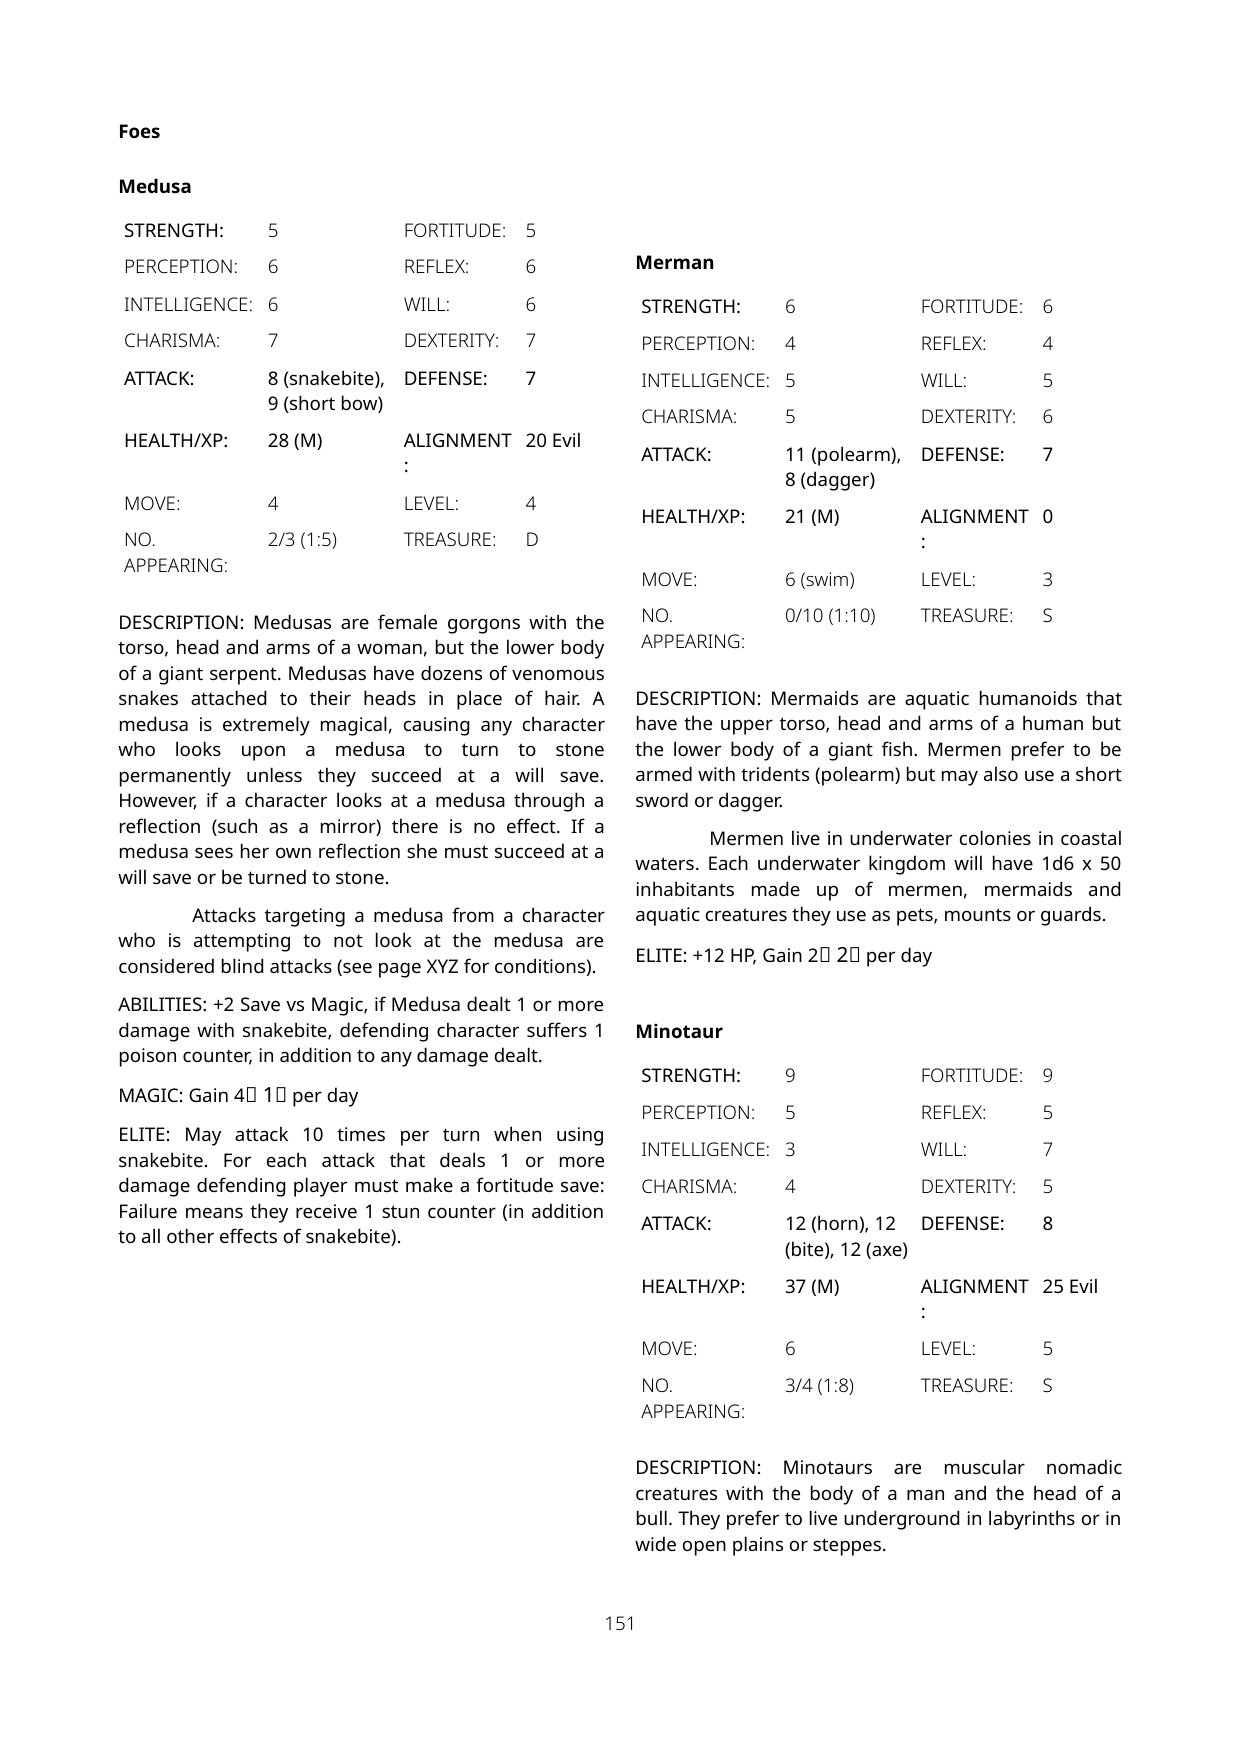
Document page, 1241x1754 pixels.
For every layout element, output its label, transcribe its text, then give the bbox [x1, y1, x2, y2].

table_cell INTELLIGENCE: [118, 285, 262, 322]
table_cell 7 [1037, 435, 1123, 498]
table_cell MOVE: [118, 484, 262, 521]
table_cell INTELLIGENCE: [635, 1131, 779, 1168]
table_cell PERCEPTION: [635, 1094, 779, 1131]
table_cell ALIGNMENT: [915, 498, 1037, 560]
table_cell ATTACK: [118, 359, 262, 422]
table_header 5 [262, 211, 398, 248]
table_cell 37 (M) [779, 1267, 915, 1330]
table_cell 5 [779, 398, 915, 435]
text ELITE: May attack 10 times per turn when using snakebite. For each attack that deals 1 or more damage defending player must make a fortitude save: Failure means they receive 1 stun counter (in addition to all other effects of snakebite). [118, 1121, 605, 1249]
table_header 6 [779, 287, 915, 324]
table_cell WILL: [915, 361, 1037, 398]
table_cell 5 [1037, 1168, 1123, 1205]
table_cell 4 [779, 1168, 915, 1205]
table_header STRENGTH: [635, 287, 779, 324]
text DESCRIPTION: Mermaids are aquatic humanoids that have the upper torso, head and arms of a human but the lower body of a giant fish. Mermen prefer to be armed with tridents (polearm) but may also use a short sword or dagger. [635, 659, 1122, 813]
table_cell S [1037, 597, 1123, 659]
table_cell TREASURE: [915, 597, 1037, 659]
table_cell 4 [1037, 324, 1123, 361]
table_cell 7 [1037, 1131, 1123, 1168]
table_cell 5 [779, 1094, 915, 1131]
table_cell 6 (swim) [779, 560, 915, 597]
table_cell ATTACK: [635, 435, 779, 498]
text DESCRIPTION: Minotaurs are muscular nomadic creatures with the body of a man and the head of a bull. They prefer to live underground in labyrinths or in wide open plains or steppes. [635, 1429, 1122, 1557]
table_cell 6 [520, 285, 606, 322]
table_cell 5 [1037, 1094, 1123, 1131]
table_cell 8 (snakebite), 9 (short bow) [262, 359, 398, 422]
table_cell 3/4 (1:8) [779, 1367, 915, 1429]
text Medusa [118, 173, 605, 199]
table_header STRENGTH: [635, 1057, 779, 1094]
table_cell 28 (M) [262, 422, 398, 484]
table_cell WILL: [915, 1131, 1037, 1168]
table_cell HEALTH/XP: [635, 498, 779, 560]
table_cell NO. APPEARING: [635, 597, 779, 659]
table_cell NO. APPEARING: [118, 521, 262, 583]
table_cell 5 [779, 361, 915, 398]
table_cell 0 [1037, 498, 1123, 560]
table_cell ALIGNMENT: [915, 1267, 1037, 1330]
table_cell 6 [1037, 398, 1123, 435]
table_cell 3 [779, 1131, 915, 1168]
table_cell 6 [779, 1330, 915, 1367]
table_cell CHARISMA: [118, 322, 262, 359]
table_cell HEALTH/XP: [118, 422, 262, 484]
table_cell 4 [779, 324, 915, 361]
table_cell LEVEL: [915, 560, 1037, 597]
text DESCRIPTION: Medusas are female gorgons with the torso, head and arms of a woman, but the lower body of a giant serpent. Medusas have dozens of venomous snakes attached to their heads in place of hair. A medusa is extremely magical, causing any character who looks upon a medusa to turn to stone permanently unless they succeed at a will save. However, if a character looks at a medusa through a reflection (such as a mirror) there is no effect. If a medusa sees her own reflection she must succeed at a will save or be turned to stone. [118, 583, 605, 890]
table_cell 3 [1037, 560, 1123, 597]
table_cell 7 [262, 322, 398, 359]
table_cell ALIGNMENT: [398, 422, 520, 484]
table_header STRENGTH: [118, 211, 262, 248]
table_cell LEVEL: [915, 1330, 1037, 1367]
table_cell MOVE: [635, 560, 779, 597]
text ELITE: +12 HP, Gain 2 2 per day [635, 940, 1122, 968]
table_cell 11 (polearm), 8 (dagger) [779, 435, 915, 498]
table_cell DEXTERITY: [915, 398, 1037, 435]
table_cell INTELLIGENCE: [635, 361, 779, 398]
table_cell LEVEL: [398, 484, 520, 521]
table_cell TREASURE: [915, 1367, 1037, 1429]
table_cell 4 [262, 484, 398, 521]
table_cell 4 [520, 484, 606, 521]
table_cell DEFENSE: [398, 359, 520, 422]
table_header 5 [520, 211, 606, 248]
table_cell 7 [520, 359, 606, 422]
table_cell 0/10 (1:10) [779, 597, 915, 659]
table_cell DEXTERITY: [398, 322, 520, 359]
table_cell 6 [520, 248, 606, 285]
text Minotaur [635, 1019, 1122, 1044]
table_cell REFLEX: [398, 248, 520, 285]
table_cell TREASURE: [398, 521, 520, 583]
text Mermen live in underwater colonies in coastal waters. Each underwater kingdom will have 1d6 x 50 inhabitants made up of mermen, mermaids and aquatic creatures they use as pets, mounts or guards. [635, 825, 1122, 927]
table_cell S [1037, 1367, 1123, 1429]
table_cell 25 Evil [1037, 1267, 1123, 1330]
table_cell HEALTH/XP: [635, 1267, 779, 1330]
table_cell 12 (horn), 12 (bite), 12 (axe) [779, 1205, 915, 1267]
table_cell ATTACK: [635, 1205, 779, 1267]
table_header 9 [1037, 1057, 1123, 1094]
table_cell 21 (M) [779, 498, 915, 560]
table_header FORTITUDE: [398, 211, 520, 248]
table_cell 6 [262, 285, 398, 322]
table_cell DEFENSE: [915, 1205, 1037, 1267]
table_cell NO. APPEARING: [635, 1367, 779, 1429]
table_cell REFLEX: [915, 1094, 1037, 1131]
text Merman [635, 249, 1122, 275]
table_cell 20 Evil [520, 422, 606, 484]
table_header 6 [1037, 287, 1123, 324]
table_cell PERCEPTION: [635, 324, 779, 361]
table_cell DEFENSE: [915, 435, 1037, 498]
table_cell CHARISMA: [635, 398, 779, 435]
table_cell MOVE: [635, 1330, 779, 1367]
table_cell 2/3 (1:5) [262, 521, 398, 583]
text ABILITIES: +2 Save vs Magic, if Medusa dealt 1 or more damage with snakebite, defending character suffers 1 poison counter, in addition to any damage dealt. [118, 991, 605, 1068]
table_cell 5 [1037, 1330, 1123, 1367]
table_header 9 [779, 1057, 915, 1094]
table_cell 8 [1037, 1205, 1123, 1267]
text MAGIC: Gain 4 1 per day [118, 1080, 605, 1109]
table_cell D [520, 521, 606, 583]
table_cell WILL: [398, 285, 520, 322]
table_header FORTITUDE: [915, 1057, 1037, 1094]
text Attacks targeting a medusa from a character who is attempting to not look at the medusa are considered blind attacks (see page XYZ for conditions). [118, 902, 605, 979]
table_cell 6 [262, 248, 398, 285]
table_cell REFLEX: [915, 324, 1037, 361]
table_header FORTITUDE: [915, 287, 1037, 324]
table_cell DEXTERITY: [915, 1168, 1037, 1205]
table_cell 7 [520, 322, 606, 359]
table_cell 5 [1037, 361, 1123, 398]
table_cell PERCEPTION: [118, 248, 262, 285]
table_cell CHARISMA: [635, 1168, 779, 1205]
